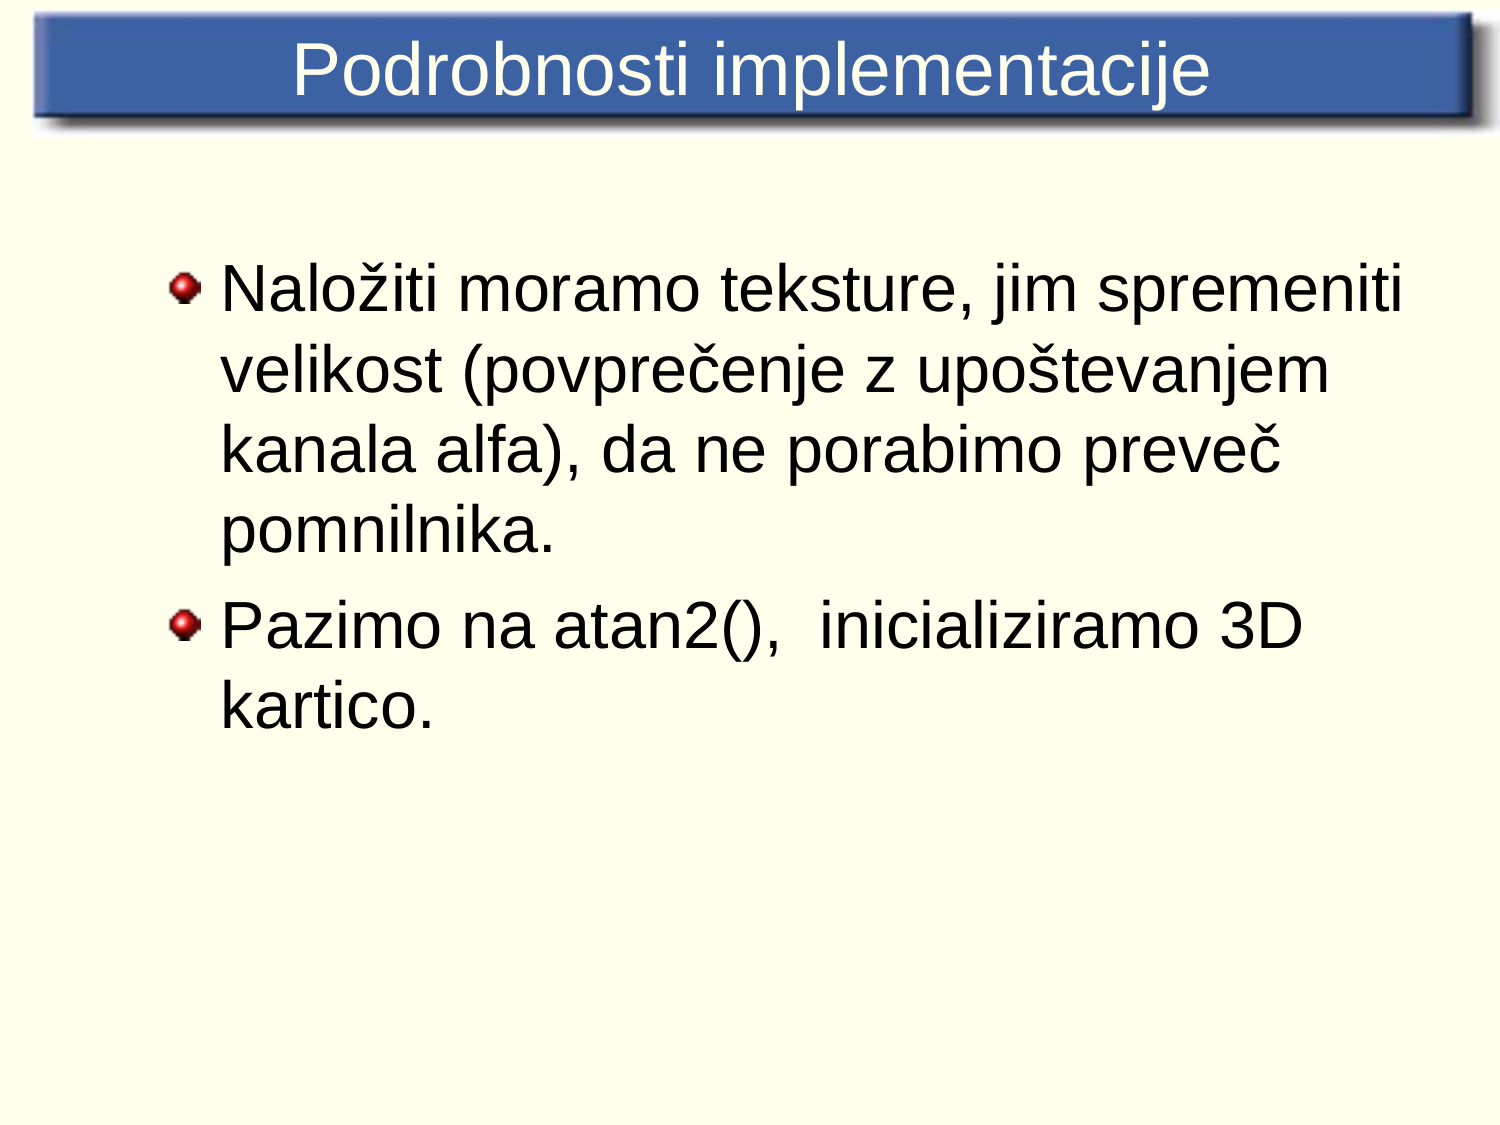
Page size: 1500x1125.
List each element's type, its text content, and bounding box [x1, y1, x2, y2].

picture [32, 9, 1500, 137]
list Naložiti moramo teksture, jim spremeniti velikost (povprečenje z upoštevanjem kanala alfa), da ne porabimo preveč pomnilnika. Pazimo na atan2(), inicializiramo 3D kartico. [149, 237, 1463, 1038]
title Podrobnosti implementacije [96, 6, 1409, 120]
